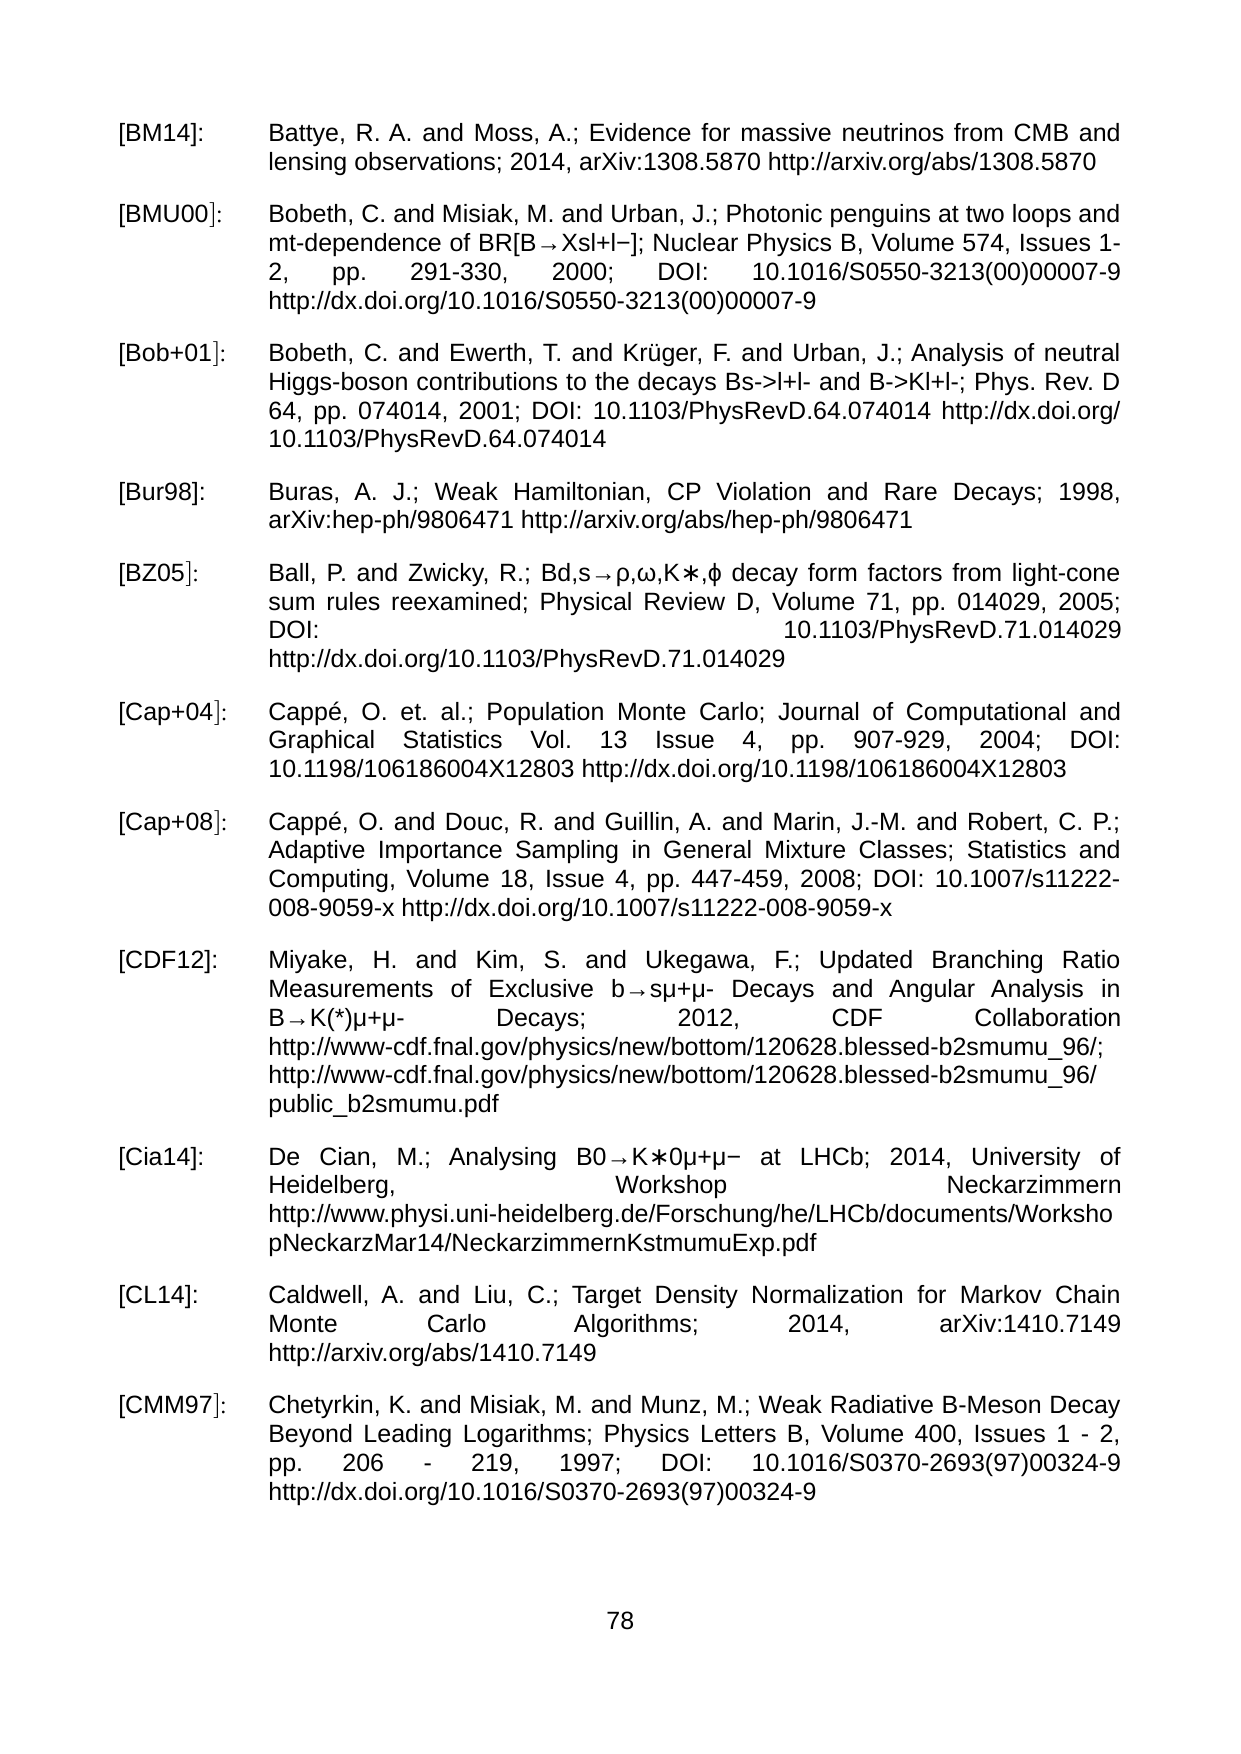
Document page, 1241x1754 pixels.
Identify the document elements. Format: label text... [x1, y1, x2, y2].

text [Cap+04]: Cappé, O. et. al.; Population Monte Carlo; Journal of Computational and Graphical Statistics Vol. 13 Issue 4, pp. 907-929, 2004; DOI: 10.1198/106186004X12803 http://dx.doi.org/10.1198/106186004X12803 [118, 697, 1122, 783]
text [Bob+01]: Bobeth, C. and Ewerth, T. and Krüger, F. and Urban, J.; Analysis of neutral Higgs-boson contributions to the decays Bs->l+l- and B->Kl+l-; Phys. Rev. D 64, pp. 074014, 2001; DOI: 10.1103/PhysRevD.64.074014 http://dx.doi.org/ 10.1103/PhysRevD.64.074014 [118, 338, 1122, 453]
text [CL14]: Caldwell, A. and Liu, C.; Target Density Normalization for Markov Chain Monte Carlo Algorithms; 2014, arXiv:1410.7149 http://arxiv.org/abs/1410.7149 [118, 1280, 1122, 1366]
text [BM14]: Battye, R. A. and Moss, A.; Evidence for massive neutrinos from CMB and lensing observations; 2014, arXiv:1308.5870 http://arxiv.org/abs/1308.5870 [118, 118, 1122, 176]
text [BZ05]: Ball, P. and Zwicky, R.; Bd,s→ρ,ω,K∗,ϕ decay form factors from light-cone sum rules reexamined; Physical Review D, Volume 71, pp. 014029, 2005; DOI: 10.1103/PhysRevD.71.014029 http://dx.doi.org/10.1103/PhysRevD.71.014029 [118, 558, 1122, 673]
text [Bur98]: Buras, A. J.; Weak Hamiltonian, CP Violation and Rare Decays; 1998, arXiv:hep-ph/9806471 http://arxiv.org/abs/hep-ph/9806471 [118, 477, 1122, 534]
text [BMU00]: Bobeth, C. and Misiak, M. and Urban, J.; Photonic penguins at two loops and mt-dependence of BR[B→Xsl+l−]; Nuclear Physics B, Volume 574, Issues 1-2, pp. 291-330, 2000; DOI: 10.1016/S0550-3213(00)00007-9 http://dx.doi.org/10.1016/S0550-3213(00)00007-9 [118, 199, 1122, 314]
text [CDF12]: Miyake, H. and Kim, S. and Ukegawa, F.; Updated Branching Ratio Measurements of Exclusive b→sμ+μ- Decays and Angular Analysis in B→K(*)μ+μ- Decays; 2012, CDF Collaboration http://www-cdf.fnal.gov/physics/new/bottom/120628.blessed-b2smumu_96/; http://www-cdf.fnal.gov/physics/new/bottom/120628.blessed-b2smumu_96/public_b2smumu.pdf [118, 945, 1122, 1118]
text [CMM97]: Chetyrkin, K. and Misiak, M. and Munz, M.; Weak Radiative B-Meson Decay Beyond Leading Logarithms; Physics Letters B, Volume 400, Issues 1 - 2, pp. 206 - 219, 1997; DOI: 10.1016/S0370-2693(97)00324-9 http://dx.doi.org/10.1016/S0370-2693(97)00324-9 [118, 1390, 1122, 1505]
text [Cia14]: De Cian, M.; Analysing B0→K∗0μ+μ− at LHCb; 2014, University of Heidelberg, Workshop Neckarzimmern http://www.physi.uni-heidelberg.de/Forschung/he/LHCb/documents/WorkshopNeckarzMar14/NeckarzimmernKstmumuExp.pdf [118, 1142, 1122, 1257]
text [Cap+08]: Cappé, O. and Douc, R. and Guillin, A. and Marin, J.-M. and Robert, C. P.; Adaptive Importance Sampling in General Mixture Classes; Statistics and Computing, Volume 18, Issue 4, pp. 447-459, 2008; DOI: 10.1007/s11222-008-9059-x http://dx.doi.org/10.1007/s11222-008-9059-x [118, 807, 1122, 922]
